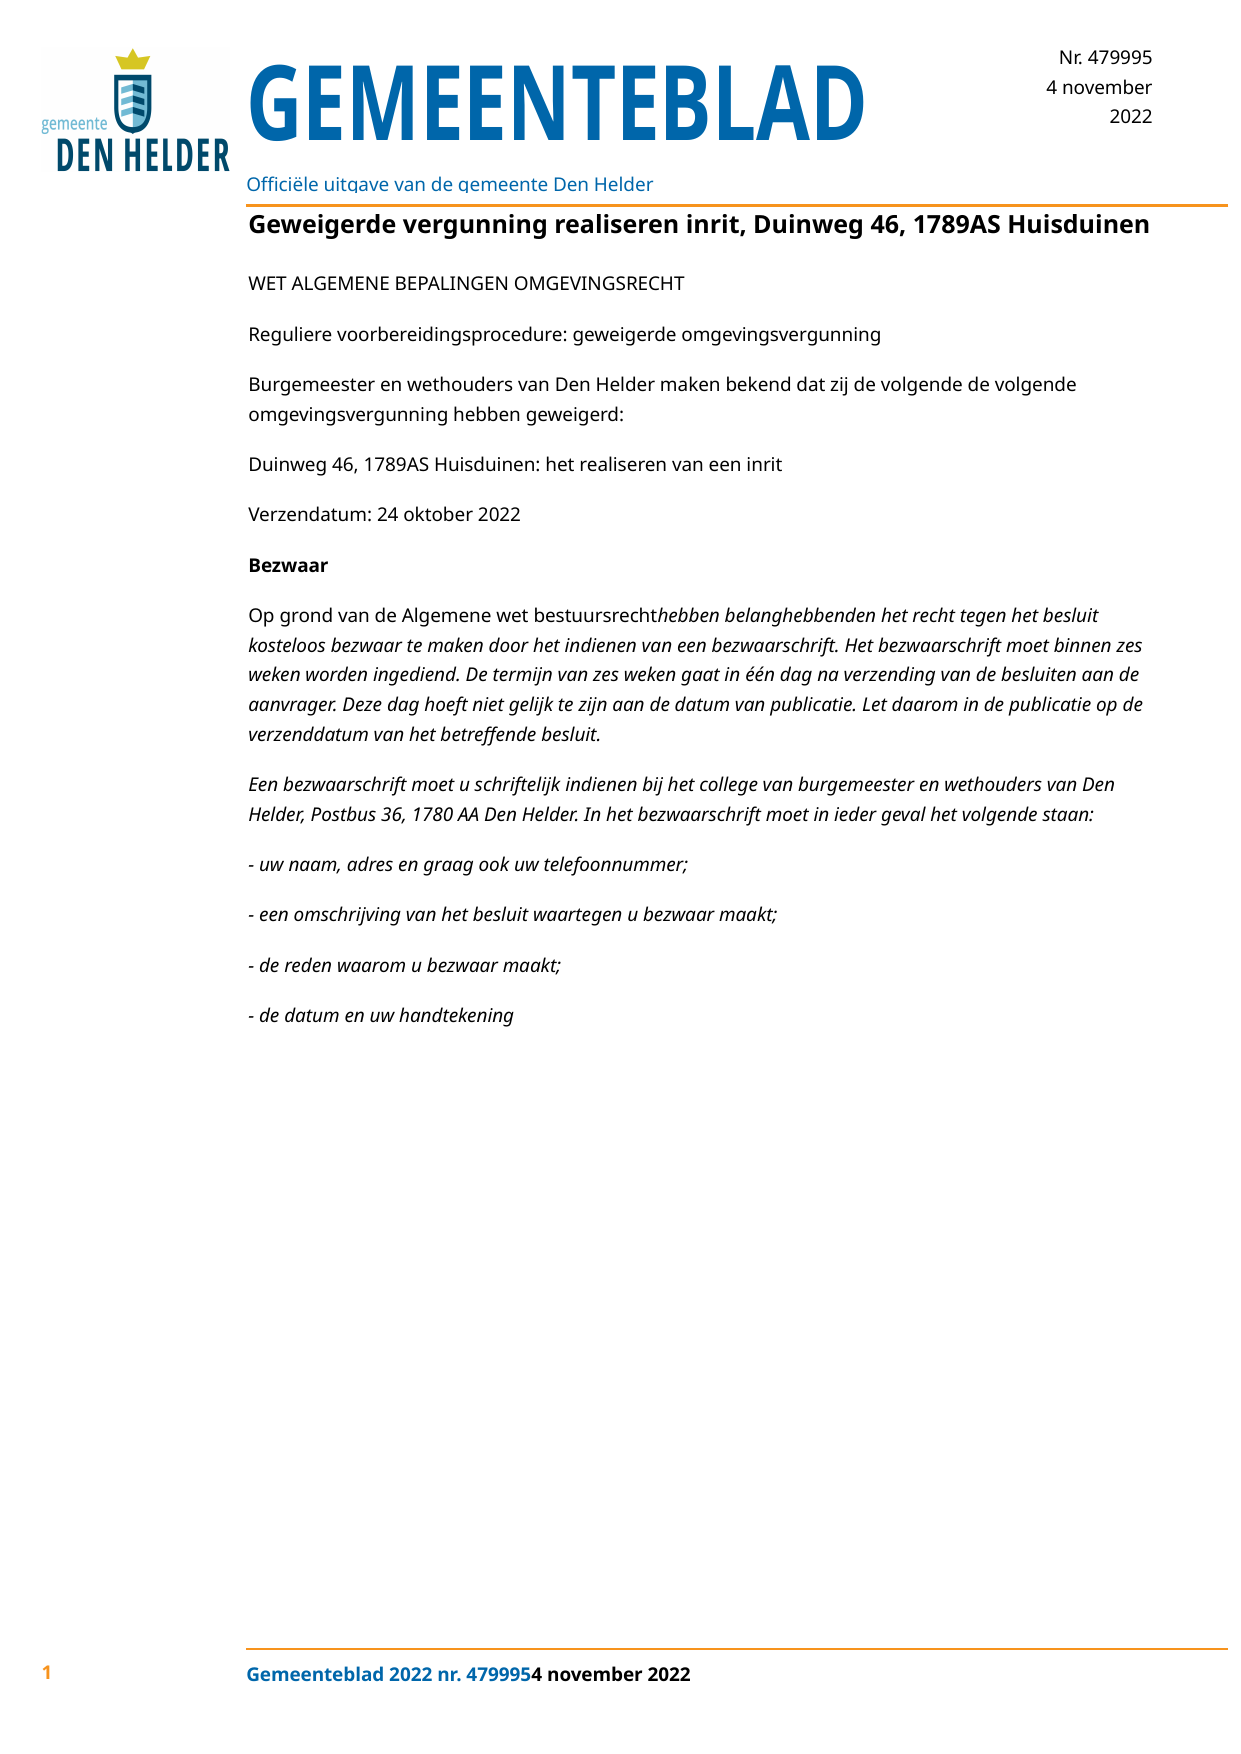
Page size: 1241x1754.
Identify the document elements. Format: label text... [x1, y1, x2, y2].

picture [41, 47, 231, 172]
picture [220, 160, 224, 172]
text - de reden waarom u bezwaar maakt; [248, 952, 1152, 978]
text Duinweg 46, 1789AS Huisduinen: het realiseren van een inrit [248, 451, 1152, 477]
picture [100, 154, 106, 172]
text Verzendatum: 24 oktober 2022 [248, 502, 1152, 527]
picture [63, 144, 68, 165]
text - de datum en uw handtekening [248, 1002, 1152, 1028]
text Op grond van de Algemene wet bestuursrechthebben belanghebbenden het recht tegen het besluit kosteloos bezwaar te maken door het indienen van een bezwaarschrift. Het bezwaarschrift moet binnen zes weken worden ingediend. De termijn van zes weken gaat in één dag na verzending van de besluiten aan de aanvrager. Deze dag hoeft niet gelijk te zijn aan de datum van publicatie. Let daarom in de publicatie op de verzenddatum van het betreffende besluit. [248, 602, 1152, 746]
text Geweigerde vergunning realiseren inrit, Duinweg 46, 1789AS Huisduinen [248, 207, 1152, 241]
text - een omschrijving van het besluit waartegen u bezwaar maakt; [248, 902, 1152, 927]
picture [130, 157, 135, 172]
text Burgemeester en wethouders van Den Helder maken bekend dat zij de volgende de volgende omgevingsvergunning hebben geweigerd: [248, 371, 1152, 426]
text Reguliere voorbereidingsprocedure: geweigerde omgevingsvergunning [248, 321, 1152, 346]
text - uw naam, adres en graag ook uw telefoonnummer; [248, 851, 1152, 877]
text WET ALGEMENE BEPALINGEN OMGEVINGSRECHT [248, 270, 1152, 296]
text Bezwaar [248, 552, 1152, 578]
picture [182, 144, 187, 165]
text Een bezwaarschrift moet u schriftelijk indienen bij het college van burgemeester en wethouders van Den Helder, Postbus 36, 1780 AA Den Helder. In het bezwaarschrift moet in ieder geval het volgende staan: [248, 771, 1152, 826]
